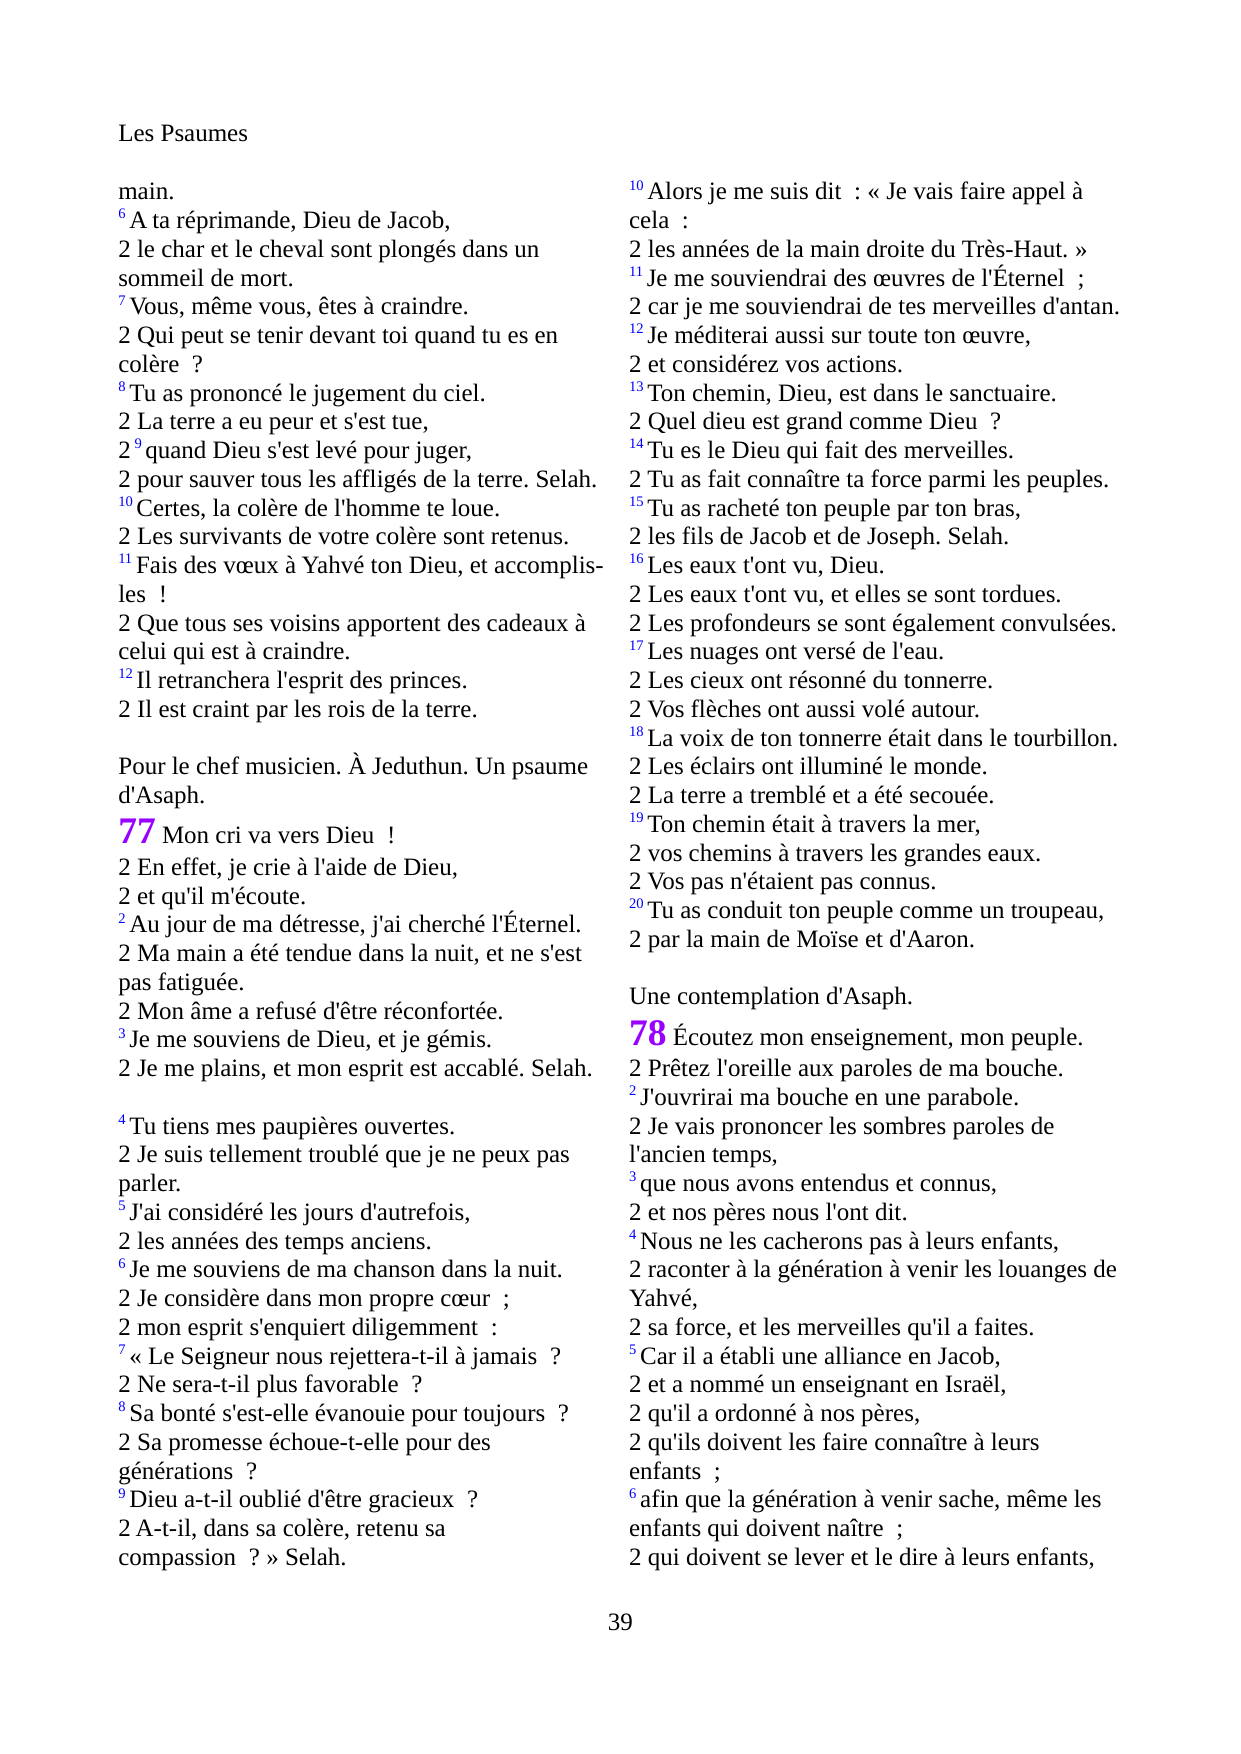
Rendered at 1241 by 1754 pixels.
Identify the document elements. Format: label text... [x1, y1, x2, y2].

text 2 Mon âme a refusé d'être réconfortée. [118, 996, 611, 1024]
text 2 Au jour de ma détresse, j'ai cherché l'Éternel. [118, 909, 611, 938]
text 78 Écoutez mon enseignement, mon peuple. [629, 1010, 1122, 1053]
text 2 Vos flèches ont aussi volé autour. [629, 694, 1122, 723]
text 2 vos chemins à travers les grandes eaux. [629, 838, 1122, 866]
text 2 Qui peut se tenir devant toi quand tu es en colère ? [118, 320, 611, 378]
text 2 Ne sera-t-il plus favorable ? [118, 1369, 611, 1398]
text 2 sa force, et les merveilles qu'il a faites. [629, 1312, 1122, 1341]
text 2 les fils de Jacob et de Joseph. Selah. [629, 521, 1122, 550]
text 11 Fais des vœux à Yahvé ton Dieu, et accomplis-les ! [118, 550, 611, 608]
text 2 9 quand Dieu s'est levé pour juger, [118, 435, 611, 464]
text 6 A ta réprimande, Dieu de Jacob, [118, 205, 611, 234]
text 11 Je me souviendrai des œuvres de l'Éternel ; [629, 263, 1122, 291]
text 2 La terre a tremblé et a été secouée. [629, 780, 1122, 809]
text 2 Quel dieu est grand comme Dieu ? [629, 406, 1122, 435]
text 2 mon esprit s'enquiert diligemment : [118, 1312, 611, 1341]
text 20 Tu as conduit ton peuple comme un troupeau, [629, 895, 1122, 924]
text 18 La voix de ton tonnerre était dans le tourbillon. [629, 723, 1122, 751]
text 4 Nous ne les cacherons pas à leurs enfants, [629, 1226, 1122, 1254]
text 12 Il retranchera l'esprit des princes. [118, 665, 611, 694]
text 2 Les profondeurs se sont également convulsées. [629, 608, 1122, 636]
text 2 Les éclairs ont illuminé le monde. [629, 751, 1122, 780]
text 7 Vous, même vous, êtes à craindre. [118, 291, 611, 320]
text 2 Je me plains, et mon esprit est accablé. Selah. [118, 1053, 611, 1082]
text 4 Tu tiens mes paupières ouvertes. [118, 1111, 611, 1139]
text 2 Que tous ses voisins apportent des cadeaux à celui qui est à craindre. [118, 608, 611, 665]
title Une contemplation d'Asaph. [629, 981, 1122, 1010]
text 6 Je me souviens de ma chanson dans la nuit. [118, 1254, 611, 1283]
text 5 Car il a établi une alliance en Jacob, [629, 1341, 1122, 1369]
text 2 qu'ils doivent les faire connaître à leurs enfants ; [629, 1427, 1122, 1484]
text 3 Je me souviens de Dieu, et je gémis. [118, 1024, 611, 1053]
text 2 et qu'il m'écoute. [118, 881, 611, 909]
text 2 Il est craint par les rois de la terre. [118, 694, 611, 723]
text 9 Dieu a-t-il oublié d'être gracieux ? [118, 1484, 611, 1513]
text 2 car je me souviendrai de tes merveilles d'antan. [629, 291, 1122, 320]
text 14 Tu es le Dieu qui fait des merveilles. [629, 435, 1122, 464]
text 2 Sa promesse échoue-t-elle pour des générations ? [118, 1427, 611, 1484]
text main. [118, 176, 611, 205]
text 2 raconter à la génération à venir les louanges de Yahvé, [629, 1254, 1122, 1312]
text 10 Alors je me suis dit : « Je vais faire appel à cela : [629, 176, 1122, 234]
text 2 et considérez vos actions. [629, 349, 1122, 378]
text 2 A-t-il, dans sa colère, retenu sa compassion ? » Selah. [118, 1513, 611, 1571]
text 7 « Le Seigneur nous rejettera-t-il à jamais ? [118, 1341, 611, 1369]
text 10 Certes, la colère de l'homme te loue. [118, 493, 611, 521]
text 15 Tu as racheté ton peuple par ton bras, [629, 493, 1122, 521]
text 2 Je suis tellement troublé que je ne peux pas parler. [118, 1139, 611, 1197]
text 8 Tu as prononcé le jugement du ciel. [118, 378, 611, 406]
text 6 afin que la génération à venir sache, même les enfants qui doivent naître ; [629, 1484, 1122, 1542]
text 2 Prêtez l'oreille aux paroles de ma bouche. [629, 1053, 1122, 1082]
text 2 et nos pères nous l'ont dit. [629, 1197, 1122, 1226]
text 16 Les eaux t'ont vu, Dieu. [629, 550, 1122, 579]
text 3 que nous avons entendus et connus, [629, 1168, 1122, 1197]
text 5 J'ai considéré les jours d'autrefois, [118, 1197, 611, 1226]
text 2 Ma main a été tendue dans la nuit, et ne s'est pas fatiguée. [118, 938, 611, 996]
text 2 qui doivent se lever et le dire à leurs enfants, [629, 1542, 1122, 1571]
text 2 Vos pas n'étaient pas connus. [629, 866, 1122, 895]
text 2 Je considère dans mon propre cœur ; [118, 1283, 611, 1312]
text 77 Mon cri va vers Dieu ! [118, 809, 611, 852]
text 2 qu'il a ordonné à nos pères, [629, 1398, 1122, 1427]
text 2 La terre a eu peur et s'est tue, [118, 406, 611, 435]
text 2 Les cieux ont résonné du tonnerre. [629, 665, 1122, 694]
text 2 les années de la main droite du Très-Haut. » [629, 234, 1122, 263]
text 2 Les eaux t'ont vu, et elles se sont tordues. [629, 579, 1122, 608]
text 2 Je vais prononcer les sombres paroles de l'ancien temps, [629, 1111, 1122, 1168]
text 2 les années des temps anciens. [118, 1226, 611, 1254]
title Pour le chef musicien. À Jeduthun. Un psaume d'Asaph. [118, 751, 611, 809]
text 19 Ton chemin était à travers la mer, [629, 809, 1122, 838]
text 8 Sa bonté s'est-elle évanouie pour toujours ? [118, 1398, 611, 1427]
text 13 Ton chemin, Dieu, est dans le sanctuaire. [629, 378, 1122, 406]
text 2 pour sauver tous les affligés de la terre. Selah. [118, 464, 611, 493]
text 2 par la main de Moïse et d'Aaron. [629, 924, 1122, 953]
text 2 Les survivants de votre colère sont retenus. [118, 521, 611, 550]
text 12 Je méditerai aussi sur toute ton œuvre, [629, 320, 1122, 349]
text 2 J'ouvrirai ma bouche en une parabole. [629, 1082, 1122, 1111]
text 2 Tu as fait connaître ta force parmi les peuples. [629, 464, 1122, 493]
text 2 le char et le cheval sont plongés dans un sommeil de mort. [118, 234, 611, 291]
text 2 En effet, je crie à l'aide de Dieu, [118, 852, 611, 881]
text 2 et a nommé un enseignant en Israël, [629, 1369, 1122, 1398]
text 17 Les nuages ont versé de l'eau. [629, 636, 1122, 665]
